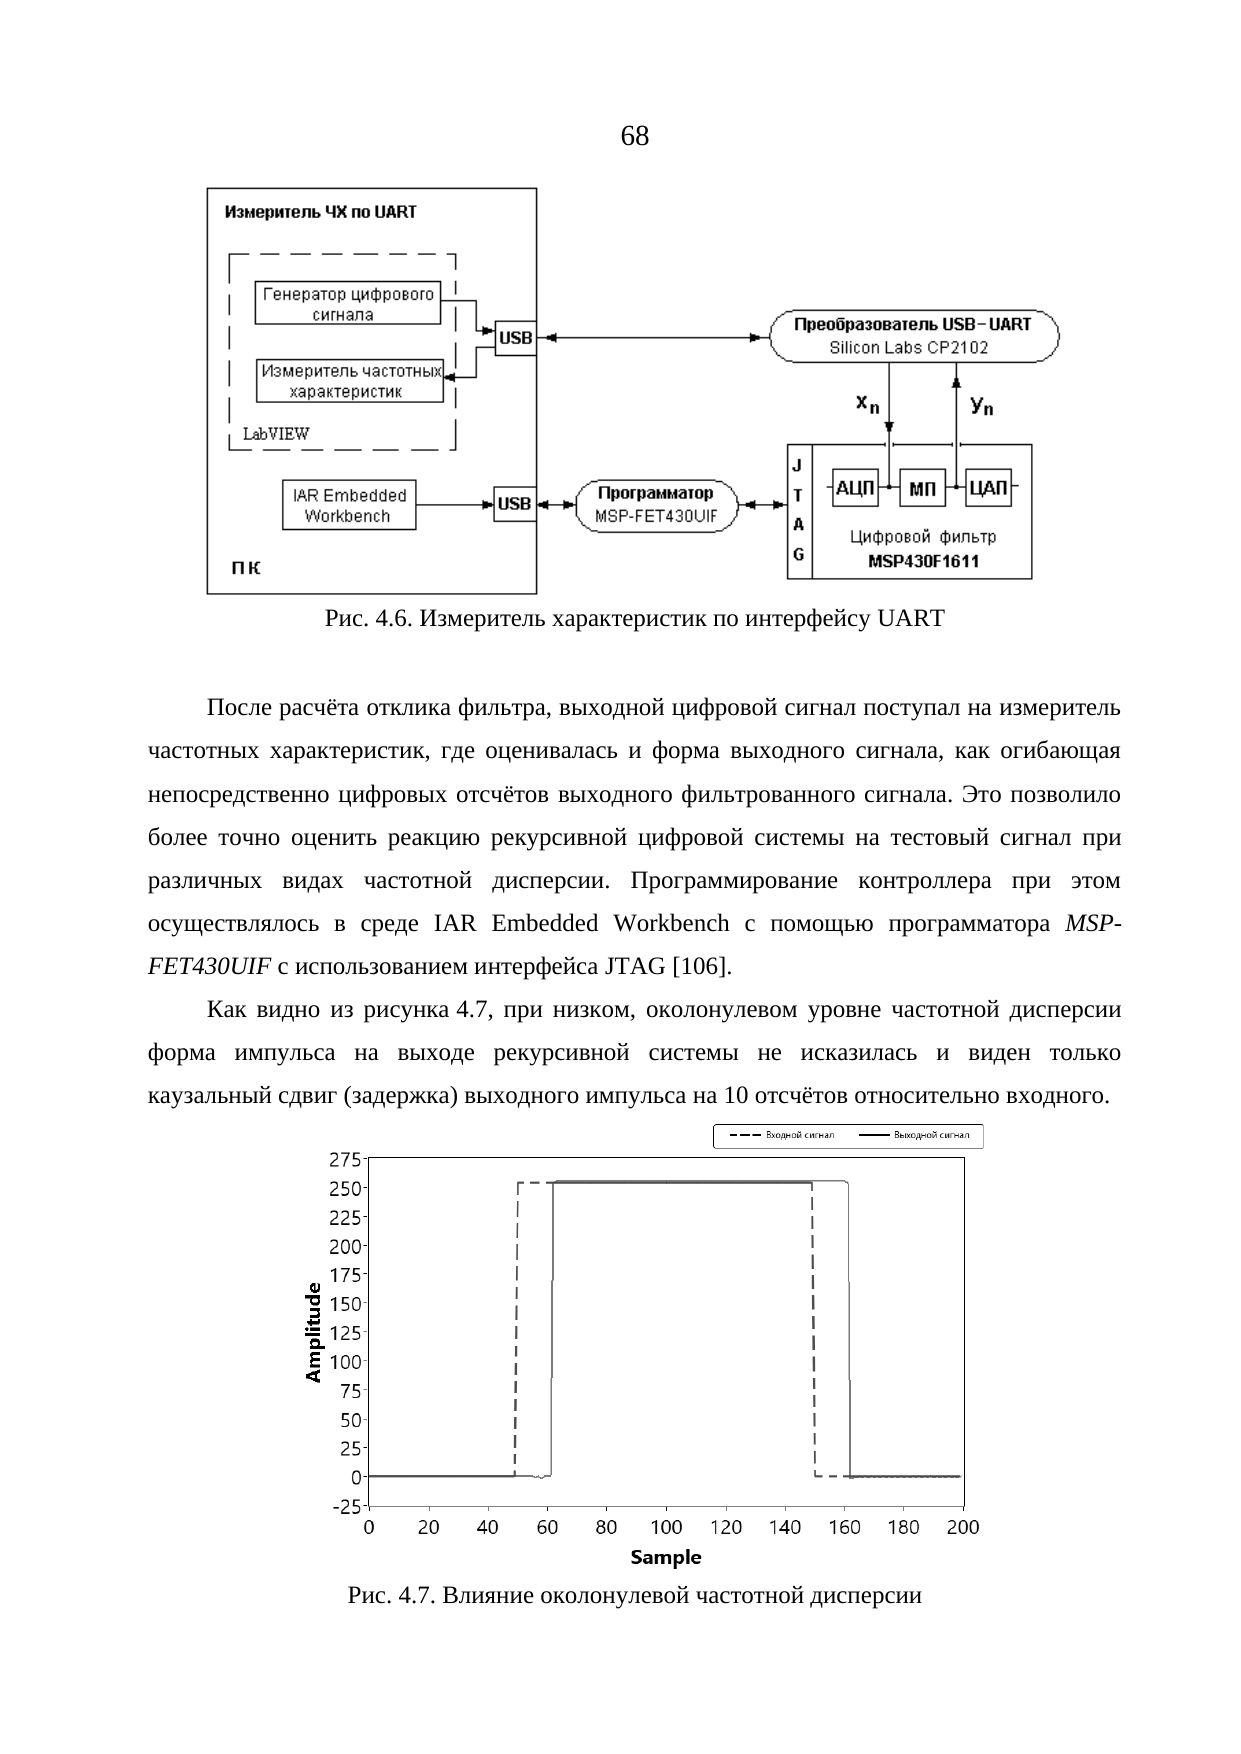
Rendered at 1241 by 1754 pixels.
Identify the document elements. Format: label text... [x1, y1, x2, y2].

table_cell Рис. 4.6. Измеритель характеристик по интерфейсу UART [189, 603, 1081, 631]
table_header [189, 181, 200, 603]
table_header [1067, 181, 1081, 603]
text После расчёта отклика фильтра, выходной цифровой сигнал поступал на измеритель частотных характеристик, где оценивалась и форма выходного сигнала, как огибающая непосредственно цифровых отсчётов выходного фильтрованного сигнала. Это позволило более точно оценить реакцию рекурсивной цифровой системы на тестовый сигнал при различных видах частотной дисперсии. Программирование контроллера при этом осуществлялось в среде IAR Embedded Workbench с помощью программатора MSP-FET430UIF с использованием интерфейса JTAG [106]. [148, 692, 1122, 980]
table_header [275, 1124, 995, 1581]
picture [286, 1123, 984, 1580]
picture [200, 181, 1067, 603]
text Как видно из рисунка 4.7, при низком, околонулевом уровне частотной дисперсии форма импульса на выходе рекурсивной системы не исказилась и виден только каузальный сдвиг (задержка) выходного импульса на 10 отсчётов относительно входного. [148, 994, 1122, 1109]
table_cell Рис. 4.7. Влияние околонулевой частотной дисперсии [275, 1580, 995, 1609]
